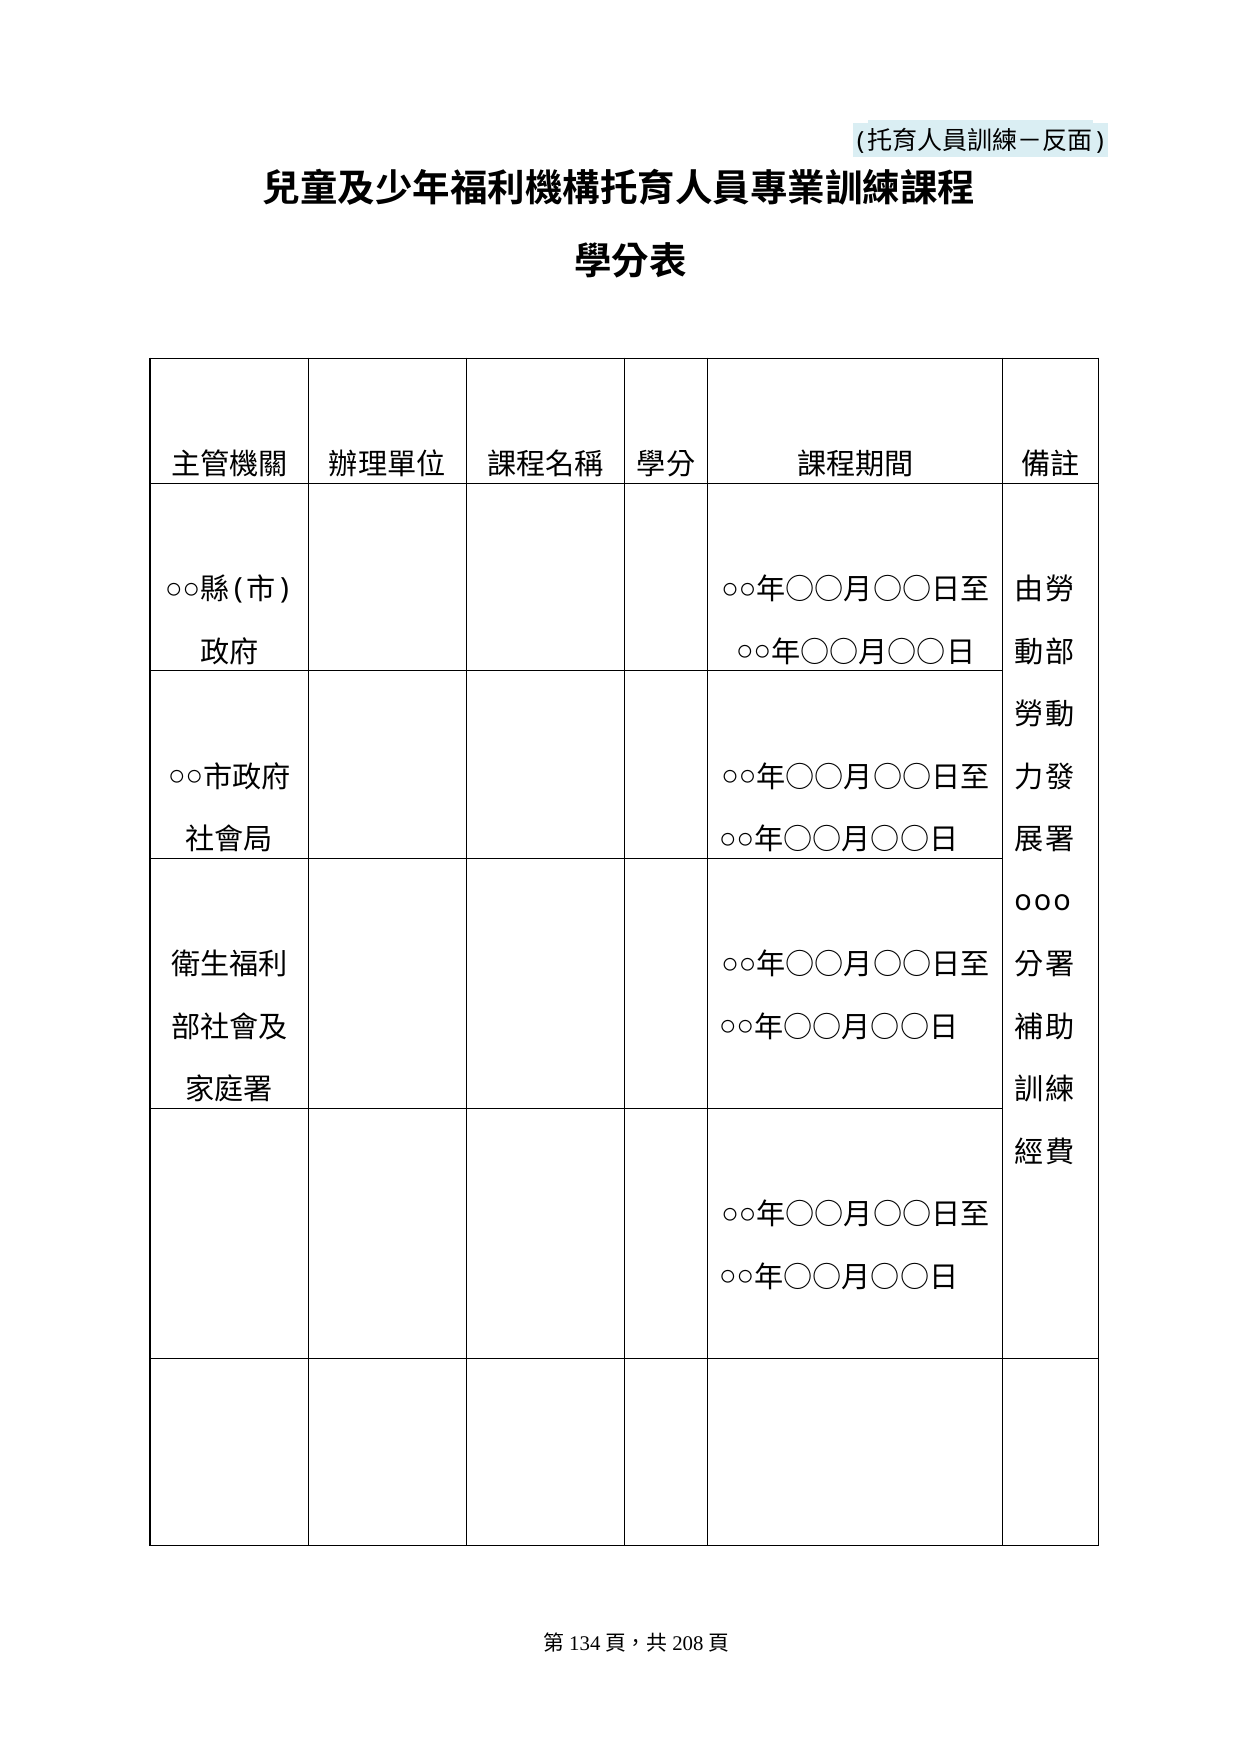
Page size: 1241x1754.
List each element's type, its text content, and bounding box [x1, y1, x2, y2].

table_cell [309, 1109, 466, 1358]
table_cell [467, 1359, 624, 1545]
text 兒童及少年福利機構托育人員專業訓練課程 [150, 160, 1108, 212]
table_cell [467, 859, 624, 1108]
table_cell [625, 1359, 707, 1545]
table_cell [309, 859, 466, 1108]
table_cell [467, 1109, 624, 1358]
table_cell [467, 671, 624, 858]
table_header 辦理單位 [309, 359, 466, 483]
table_cell [151, 1359, 308, 1545]
table_cell [151, 1109, 308, 1358]
table_header 備註 [1003, 359, 1098, 483]
text 學分表 [153, 231, 1107, 285]
table_cell [625, 484, 707, 670]
table_header 學分 [625, 359, 707, 483]
table_cell [1003, 1359, 1098, 1545]
table_cell [708, 1359, 1002, 1545]
table_cell [309, 671, 466, 858]
table_cell 由勞動部勞動力發展署ooo分署補助訓練經費 [1003, 484, 1098, 1358]
table_cell [625, 671, 707, 858]
table_header 課程名稱 [467, 359, 624, 483]
table_cell ○○年○○月○○日至 ○○年○○月○○日 [708, 671, 1002, 858]
table_cell ○○縣(市)政府 [151, 484, 308, 670]
table_cell ○○年○○月○○日至 ○○年○○月○○日 [708, 484, 1002, 670]
table_cell [309, 1359, 466, 1545]
table_cell [309, 484, 466, 670]
table_header 主管機關 [151, 359, 308, 483]
table_cell ○○市政府社會局 [151, 671, 308, 858]
table_cell ○○年○○月○○日至 ○○年○○月○○日 [708, 1109, 1002, 1358]
table_cell [467, 484, 624, 670]
text (托育人員訓練－反面) [150, 108, 1108, 160]
table_header 課程期間 [708, 359, 1002, 483]
table_cell [625, 859, 707, 1108]
table_cell ○○年○○月○○日至 ○○年○○月○○日 [708, 859, 1002, 1108]
table_cell [625, 1109, 707, 1358]
table_cell 衛生福利部社會及家庭署 [151, 859, 308, 1108]
